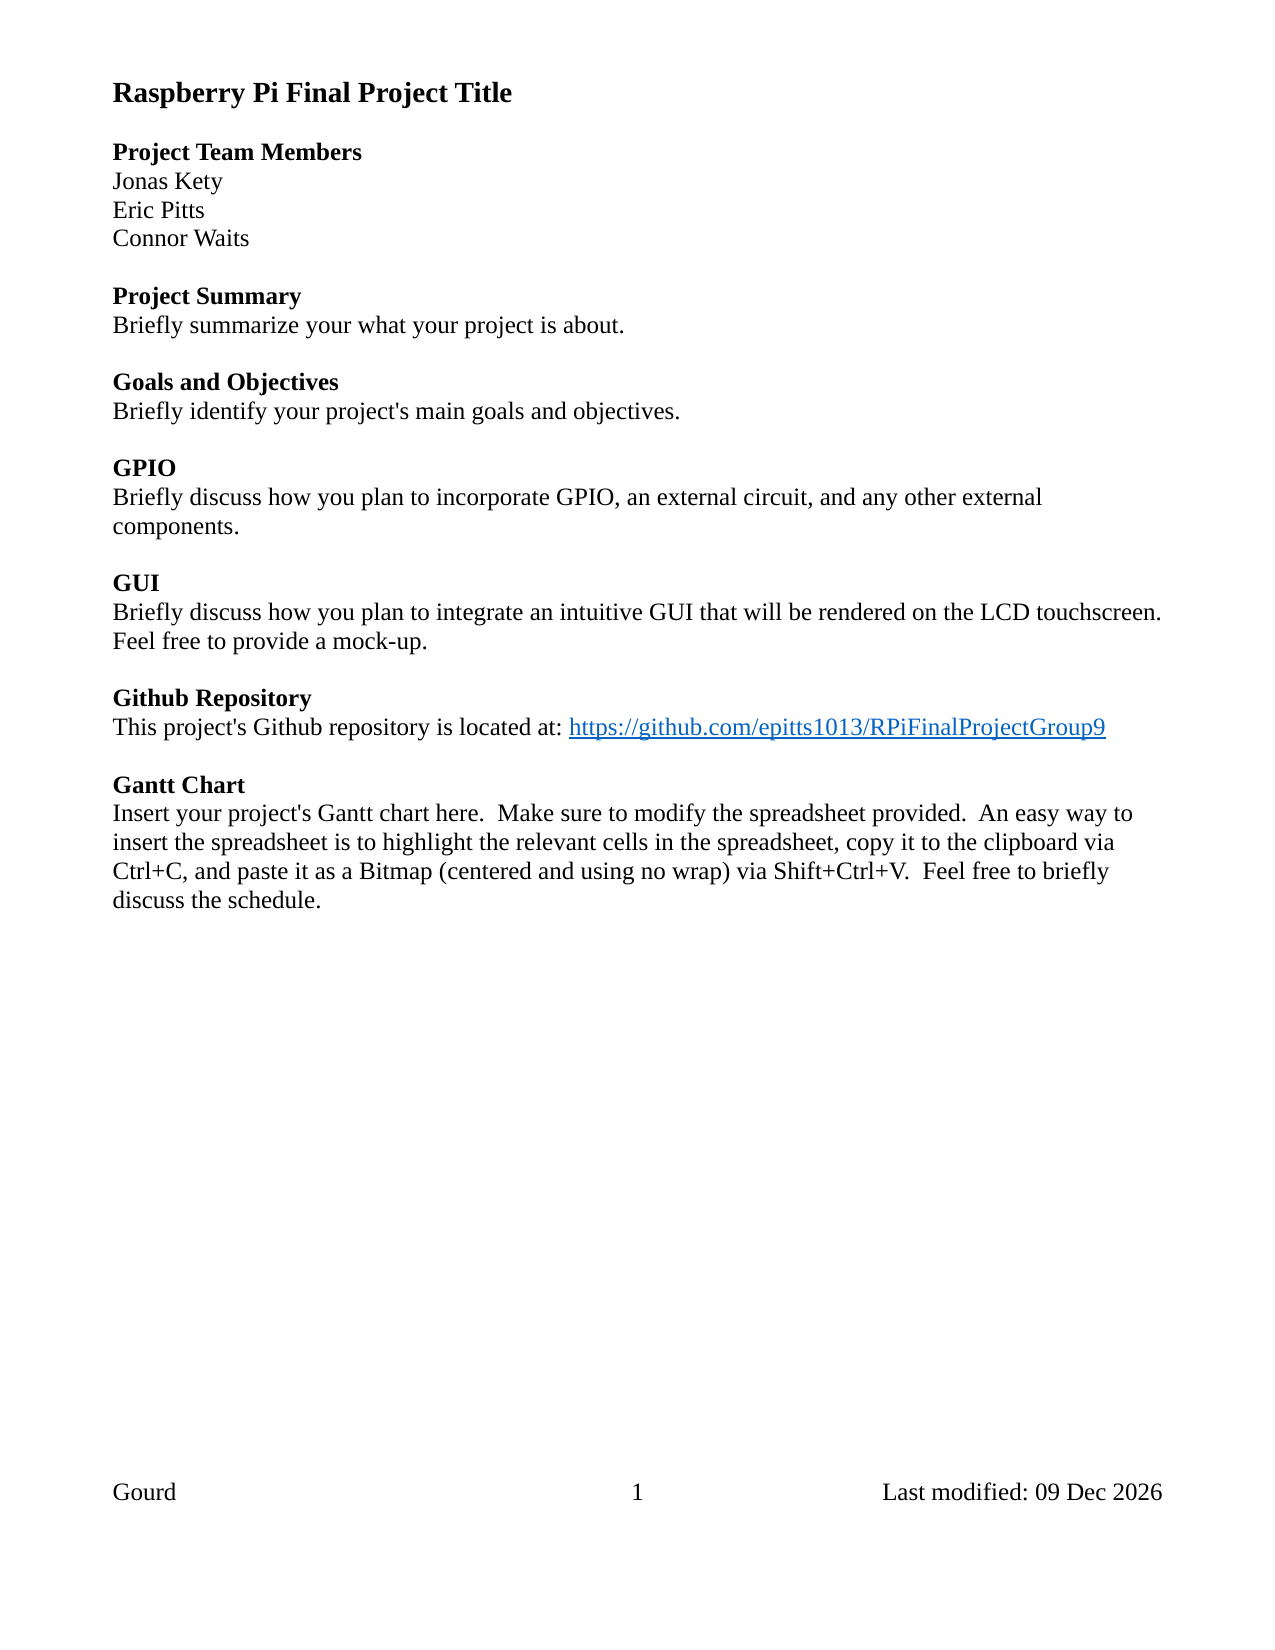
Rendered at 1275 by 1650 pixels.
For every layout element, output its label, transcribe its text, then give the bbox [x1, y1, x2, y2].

text Briefly discuss how you plan to integrate an intuitive GUI that will be rendered on the LCD touchscreen. Feel free to provide a mock-up. [112, 597, 1162, 655]
text This project's Github repository is located at: https://github.com/epitts1013/RPiFinalProjectGroup9 [112, 712, 1162, 741]
text Eric Pitts [112, 195, 1162, 223]
text Raspberry Pi Final Project Title [112, 75, 1162, 108]
text Briefly summarize your what your project is about. [112, 310, 1162, 338]
text Briefly discuss how you plan to incorporate GPIO, an external circuit, and any other external components. [112, 482, 1162, 540]
text GPIO [112, 453, 1162, 482]
text GUI [112, 568, 1162, 597]
text Project Summary [112, 281, 1162, 310]
text Jonas Kety [112, 166, 1162, 195]
text Github Repository [112, 683, 1162, 712]
text Briefly identify your project's main goals and objectives. [112, 396, 1162, 425]
text Gantt Chart [112, 770, 1162, 798]
text Project Team Members [112, 137, 1162, 166]
text Connor Waits [112, 223, 1162, 252]
text Insert your project's Gantt chart here. Make sure to modify the spreadsheet provided. An easy way to insert the spreadsheet is to highlight the relevant cells in the spreadsheet, copy it to the clipboard via Ctrl+C, and paste it as a Bitmap (centered and using no wrap) via Shift+Ctrl+V. Feel free to briefly discuss the schedule. [112, 798, 1162, 913]
text Goals and Objectives [112, 367, 1162, 396]
